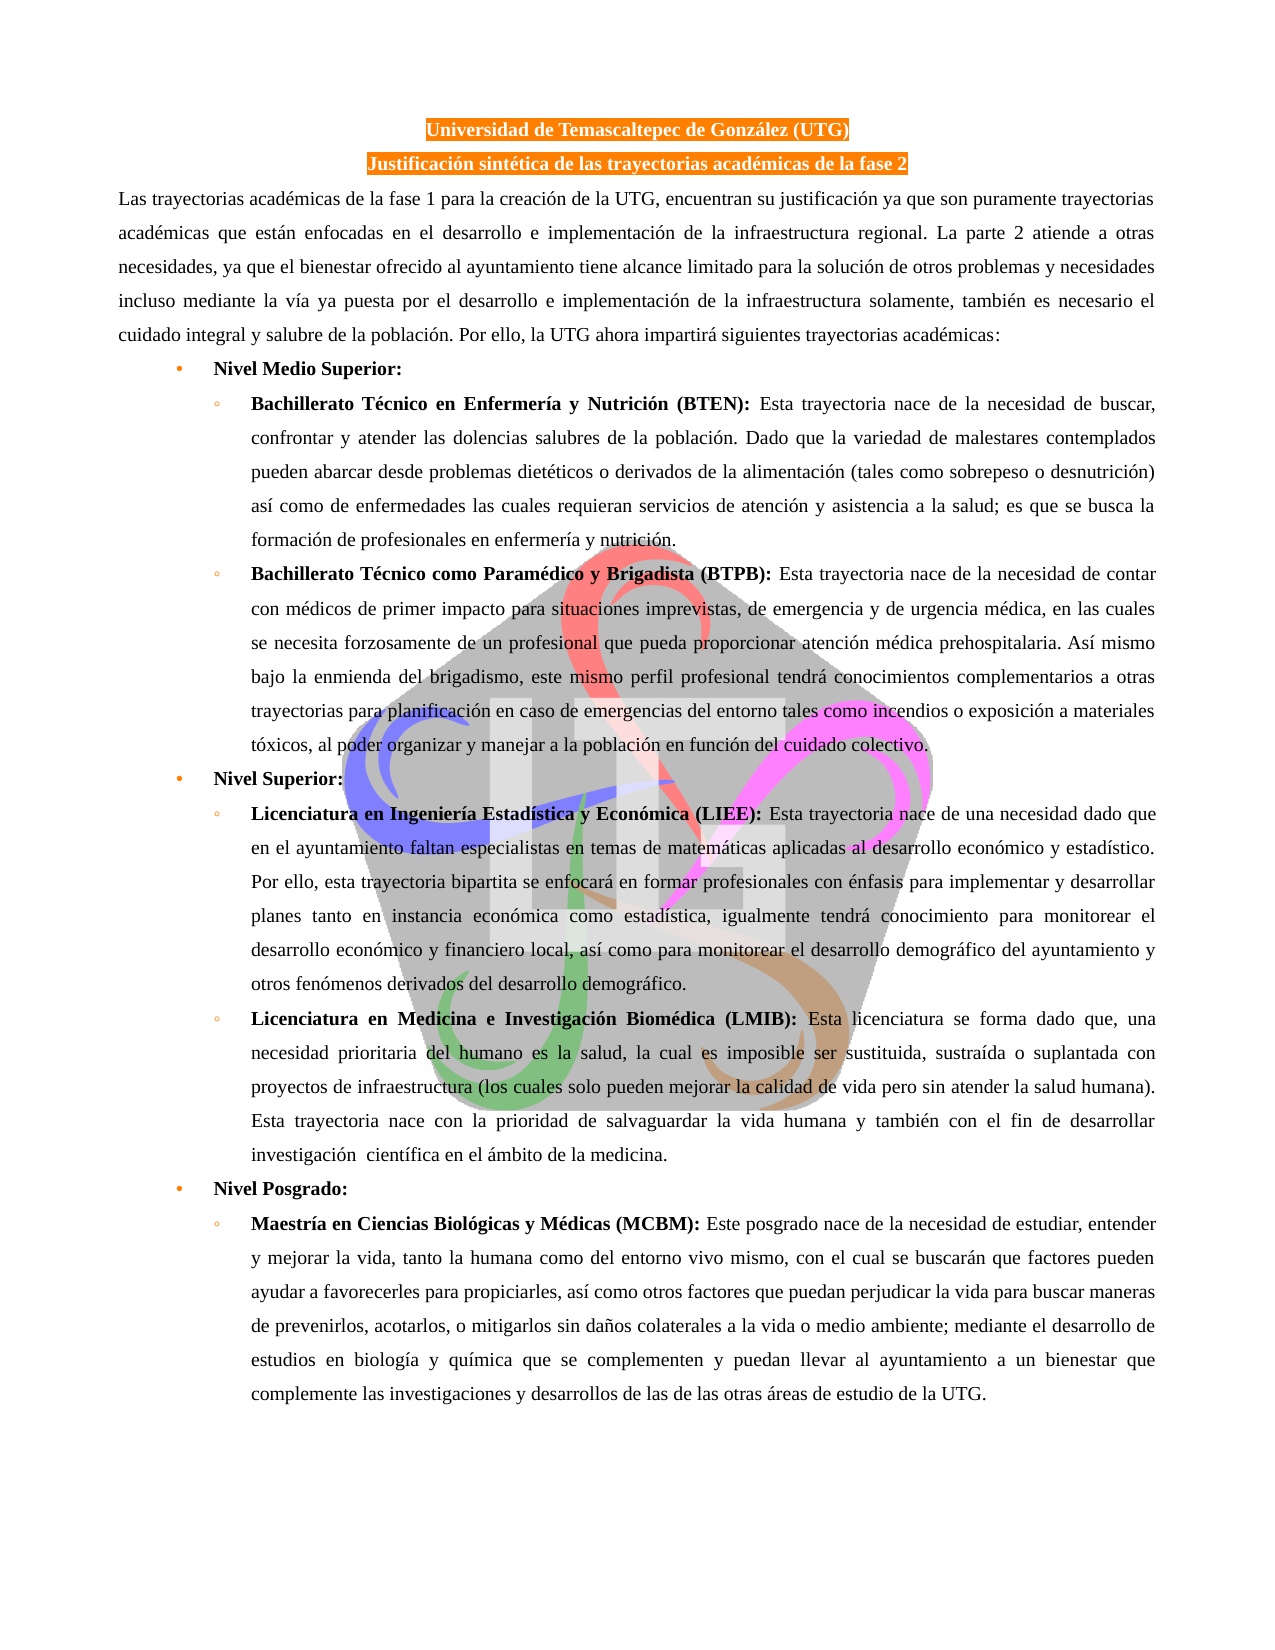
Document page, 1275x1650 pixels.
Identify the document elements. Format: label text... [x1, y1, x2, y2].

picture [342, 756, 933, 767]
text Universidad de Temascaltepec de González (UTG) [118, 118, 1157, 141]
picture [342, 995, 933, 1006]
picture [342, 790, 933, 801]
list Licenciatura en Medicina e Investigación Biomédica (LMIB): Esta licenciatura se forma dado que, una necesidad prioritaria del humano es la salud, la cual es imposible ser sustituida, sustraída o suplantada con proyectos de infraestructura (los cuales solo pueden mejorar la calidad de vida pero sin atender la salud humana). Esta trayectoria nace con la prioridad de salvaguardar la vida humana y también con el fin de desarrollar investigación científica en el ámbito de la medicina. [213, 1006, 1157, 1166]
list Nivel Medio Superior: [176, 357, 1157, 380]
list Licenciatura en Ingeniería Estadística y Económica (LIEE): Esta trayectoria nace de una necesidad dado que en el ayuntamiento faltan especialistas en temas de matemáticas aplicadas al desarrollo económico y estadístico. Por ello, esta trayectoria bipartita se enfocará en formar profesionales con énfasis para implementar y desarrollar planes tanto en instancia económica como estadística, igualmente tendrá conocimiento para monitorear el desarrollo económico y financiero local, así como para monitorear el desarrollo demográfico del ayuntamiento y otros fenómenos derivados del desarrollo demográfico. [213, 801, 1157, 995]
list Nivel Posgrado: [176, 1177, 1157, 1200]
text Las trayectorias académicas de la fase 1 para la creación de la UTG, encuentran su justificación ya que son puramente trayectorias académicas que están enfocadas en el desarrollo e implementación de la infraestructura regional. La parte 2 atiende a otras necesidades, ya que el bienestar ofrecido al ayuntamiento tiene alcance limitado para la solución de otros problemas y necesidades incluso mediante la vía ya puesta por el desarrollo e implementación de la infraestructura solamente, también es necesario el cuidado integral y salubre de la población. Por ello, la UTG ahora impartirá siguientes trayectorias académicas: [118, 186, 1157, 346]
list Bachillerato Técnico como Paramédico y Brigadista (BTPB): Esta trayectoria nace de la necesidad de contar con médicos de primer impacto para situaciones imprevistas, de emergencia y de urgencia médica, en las cuales se necesita forzosamente de un profesional que pueda proporcionar atención médica prehospitalaria. Así mismo bajo la enmienda del brigadismo, este mismo perfil profesional tendrá conocimientos complementarios a otras trayectorias para planificación en caso de emergencias del entorno tales como incendios o exposición a materiales tóxicos, al poder organizar y manejar a la población en función del cuidado colectivo. [213, 562, 1157, 756]
list Nivel Superior: [176, 767, 1157, 790]
list Maestría en Ciencias Biológicas y Médicas (MCBM): Este posgrado nace de la necesidad de estudiar, entender y mejorar la vida, tanto la humana como del entorno vivo mismo, con el cual se buscarán que factores pueden ayudar a favorecerles para propiciarles, así como otros factores que puedan perjudicar la vida para buscar maneras de prevenirlos, acotarlos, o mitigarlos sin daños colaterales a la vida o medio ambiente; mediante el desarrollo de estudios en biología y química que se complementen y puedan llevar al ayuntamiento a un bienestar que complemente las investigaciones y desarrollos de las de las otras áreas de estudio de la UTG. [213, 1211, 1157, 1405]
list Bachillerato Técnico en Enfermería y Nutrición (BTEN): Esta trayectoria nace de la necesidad de buscar, confrontar y atender las dolencias salubres de la población. Dado que la variedad de malestares contemplados pueden abarcar desde problemas dietéticos o derivados de la alimentación (tales como sobrepeso o desnutrición) así como de enfermedades las cuales requieran servicios de atención y asistencia a la salud; es que se busca la formación de profesionales en enfermería y nutrición. [213, 391, 1157, 551]
text Justificación sintética de las trayectorias académicas de la fase 2 [118, 152, 1157, 175]
picture [342, 551, 933, 562]
